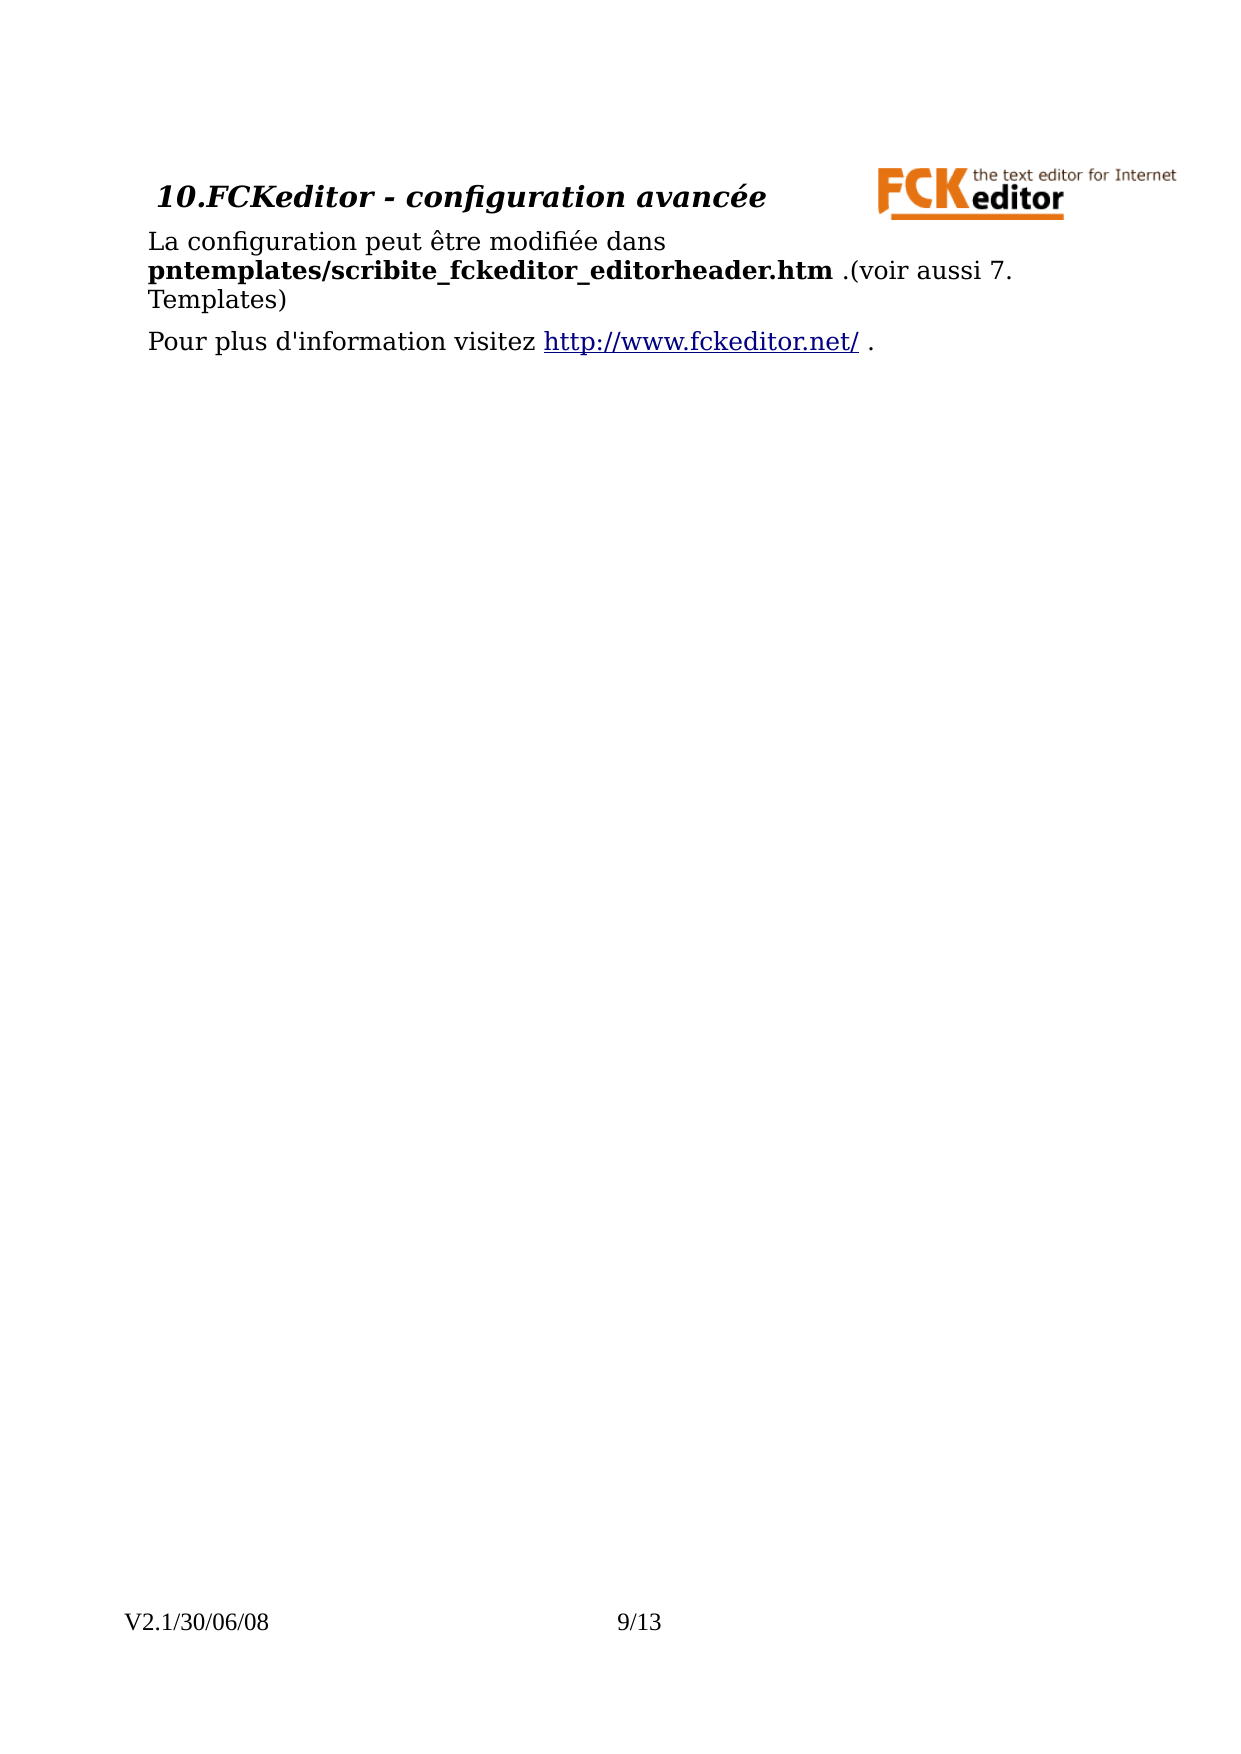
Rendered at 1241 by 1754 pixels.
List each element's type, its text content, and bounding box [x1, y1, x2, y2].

picture [878, 168, 1177, 220]
text Pour plus d'information visitez http://www.fckeditor.net/ . [148, 327, 1160, 356]
text La configuration peut être modifiée dans pntemplates/scribite_fckeditor_editorheader.htm .(voir aussi 7. Templates) [148, 227, 1160, 314]
subtitle FCKeditor - configuration avancée [156, 180, 878, 214]
